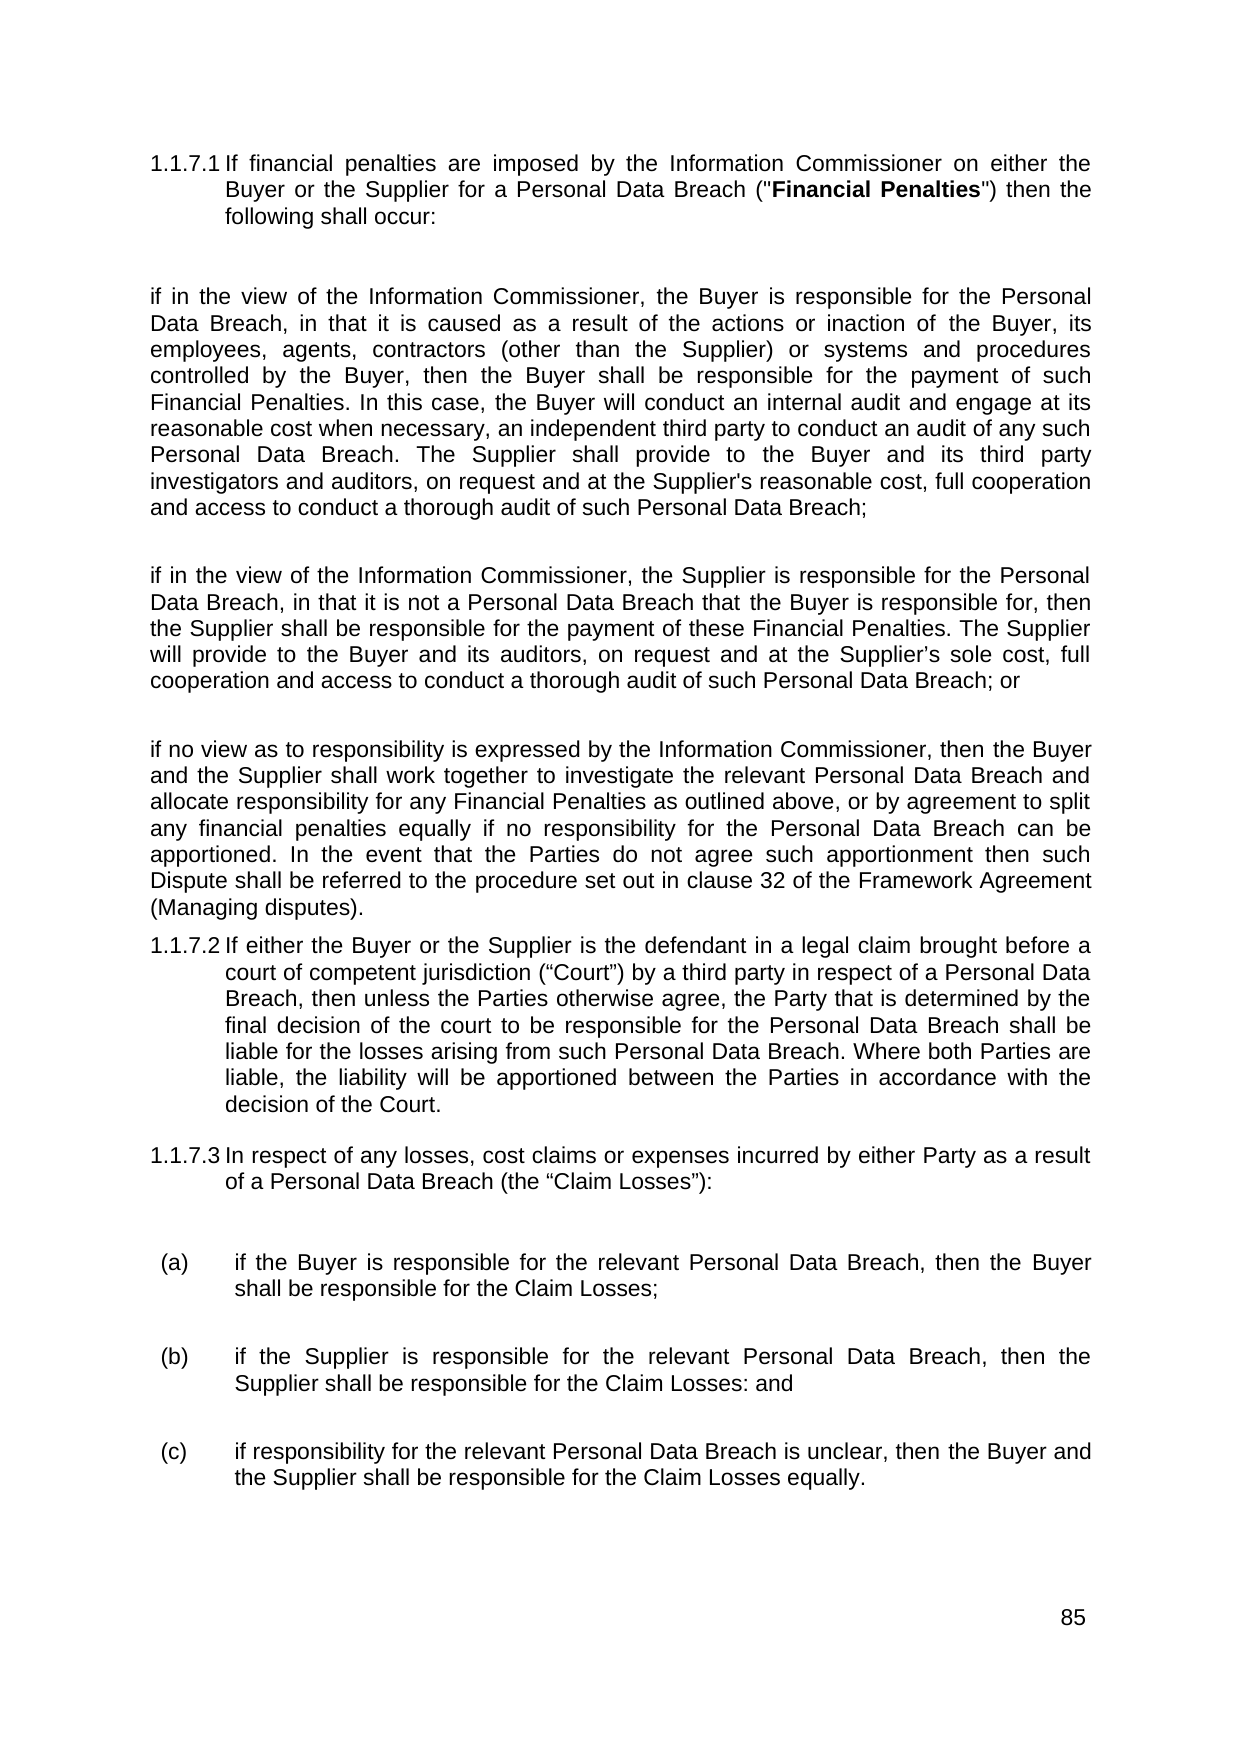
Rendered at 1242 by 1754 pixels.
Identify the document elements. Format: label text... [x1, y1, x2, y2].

list If financial penalties are imposed by the Information Commissioner on either the Buyer or the Supplier for a Personal Data Breach ("Financial Penalties") then the following shall occur: [150, 150, 1092, 229]
list If either the Buyer or the Supplier is the defendant in a legal claim brought before a court of competent jurisdiction (“Court”) by a third party in respect of a Personal Data Breach, then unless the Parties otherwise agree, the Party that is determined by the final decision of the court to be responsible for the Personal Data Breach shall be liable for the losses arising from such Personal Data Breach. Where both Parties are liable, the liability will be apportioned between the Parties in accordance with the decision of the Court. [150, 932, 1092, 1117]
subtitle if in the view of the Information Commissioner, the Buyer is responsible for the Personal Data Breach, in that it is caused as a result of the actions or inaction of the Buyer, its employees, agents, contractors (other than the Supplier) or systems and procedures controlled by the Buyer, then the Buyer shall be responsible for the payment of such Financial Penalties. In this case, the Buyer will conduct an internal audit and engage at its reasonable cost when necessary, an independent third party to conduct an audit of any such Personal Data Breach. The Supplier shall provide to the Buyer and its third party investigators and auditors, on request and at the Supplier's reasonable cost, full cooperation and access to conduct a thorough audit of such Personal Data Breach; [150, 283, 1092, 520]
list if responsibility for the relevant Personal Data Breach is unclear, then the Buyer and the Supplier shall be responsible for the Claim Losses equally. [160, 1438, 1092, 1490]
list In respect of any losses, cost claims or expenses incurred by either Party as a result of a Personal Data Breach (the “Claim Losses”): [150, 1142, 1092, 1195]
list if the Buyer is responsible for the relevant Personal Data Breach, then the Buyer shall be responsible for the Claim Losses; [160, 1249, 1092, 1302]
list if the Supplier is responsible for the relevant Personal Data Breach, then the Supplier shall be responsible for the Claim Losses: and [160, 1343, 1092, 1396]
subtitle if no view as to responsibility is expressed by the Information Commissioner, then the Buyer and the Supplier shall work together to investigate the relevant Personal Data Breach and allocate responsibility for any Financial Penalties as outlined above, or by agreement to split any financial penalties equally if no responsibility for the Personal Data Breach can be apportioned. In the event that the Parties do not agree such apportionment then such Dispute shall be referred to the procedure set out in clause 32 of the Framework Agreement (Managing disputes). [150, 736, 1092, 920]
subtitle if in the view of the Information Commissioner, the Supplier is responsible for the Personal Data Breach, in that it is not a Personal Data Breach that the Buyer is responsible for, then the Supplier shall be responsible for the payment of these Financial Penalties. The Supplier will provide to the Buyer and its auditors, on request and at the Supplier’s sole cost, full cooperation and access to conduct a thorough audit of such Personal Data Breach; or [150, 562, 1092, 694]
